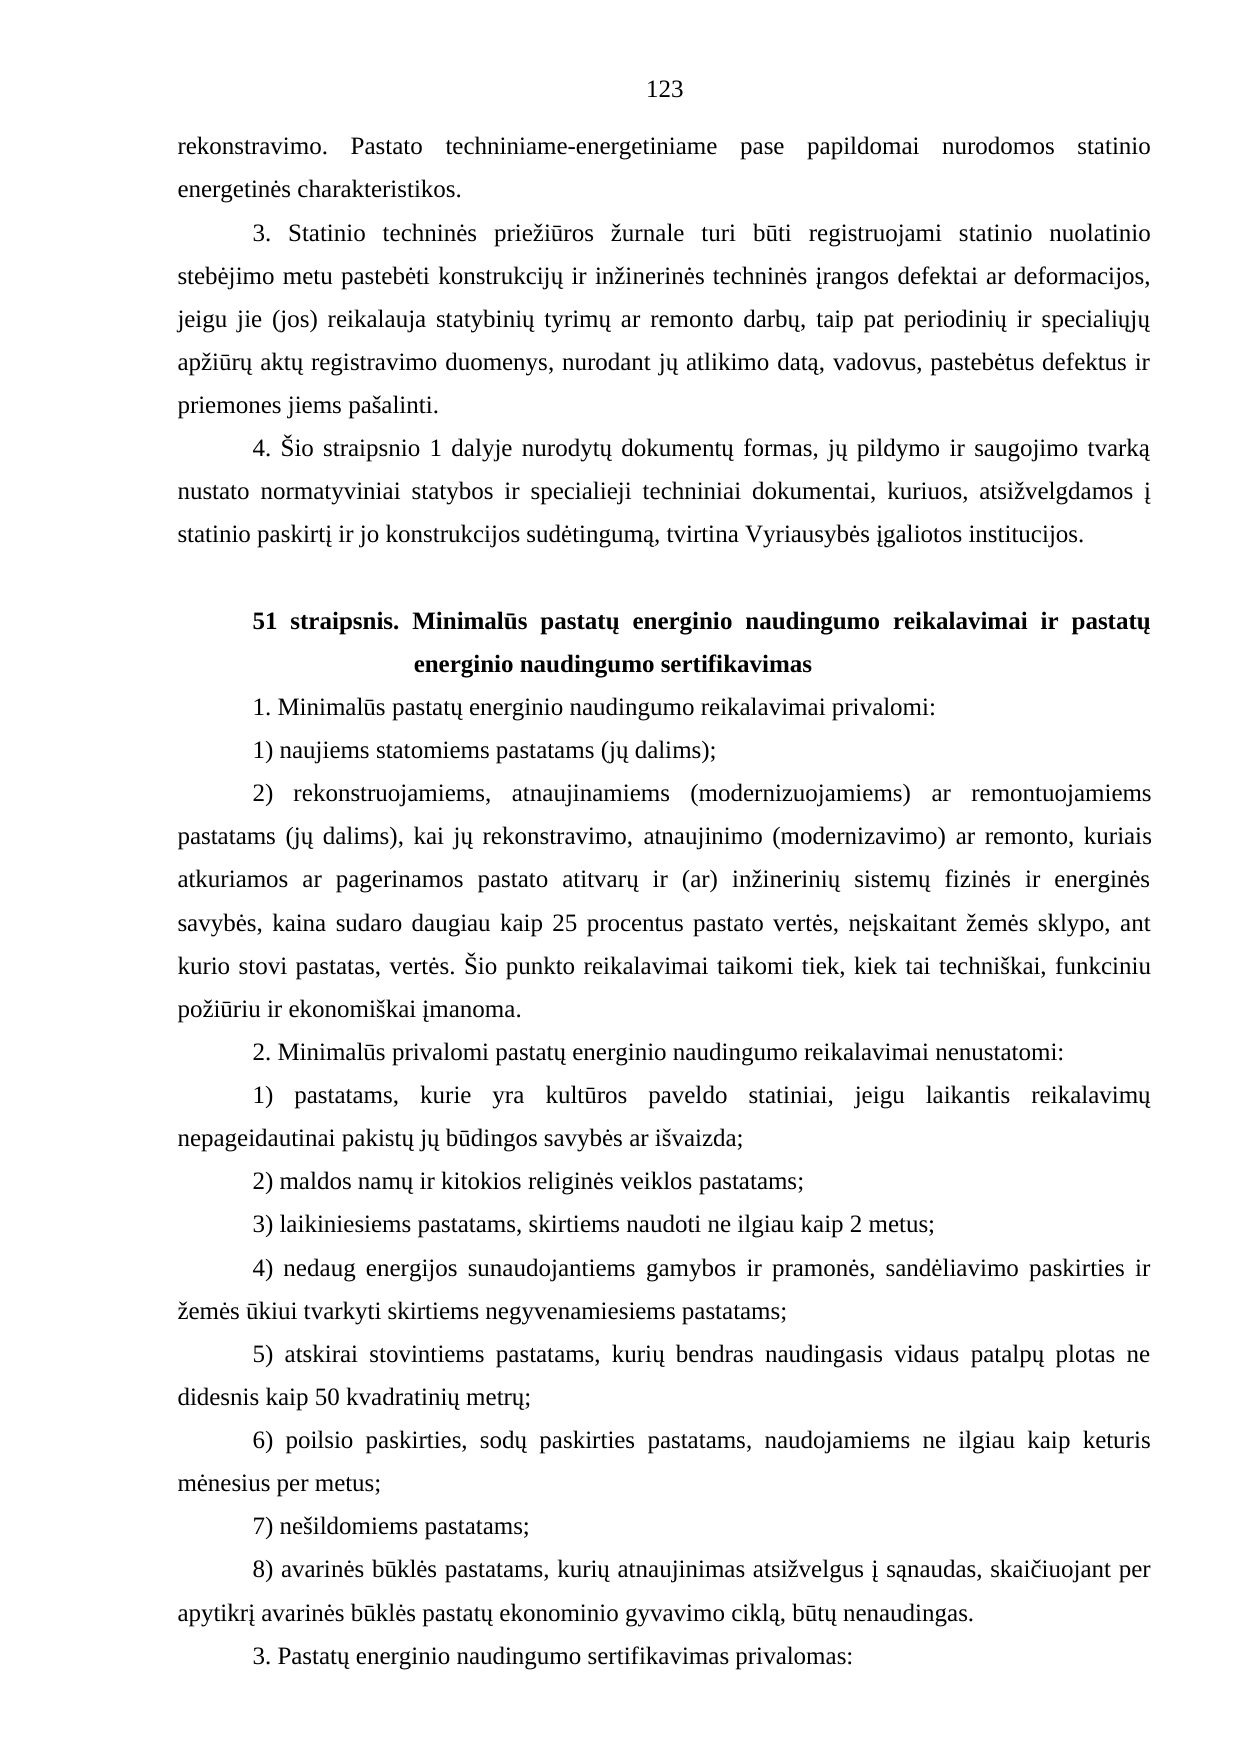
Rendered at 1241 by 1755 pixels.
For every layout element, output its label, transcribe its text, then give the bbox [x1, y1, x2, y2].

text 51 straipsnis. Minimalūs pastatų energinio naudingumo reikalavimai ir pastatų energinio naudingumo sertifikavimas [252, 606, 1152, 678]
text 1) naujiems statomiems pastatams (jų dalims); [177, 735, 1152, 764]
text 2) rekonstruojamiems, atnaujinamiems (modernizuojamiems) ar remontuojamiems pastatams (jų dalims), kai jų rekonstravimo, atnaujinimo (modernizavimo) ar remonto, kuriais atkuriamos ar pagerinamos pastato atitvarų ir (ar) inžinerinių sistemų fizinės ir energinės savybės, kaina sudaro daugiau kaip 25 procentus pastato vertės, neįskaitant žemės sklypo, ant kurio stovi pastatas, vertės. Šio punkto reikalavimai taikomi tiek, kiek tai techniškai, funkciniu požiūriu ir ekonomiškai įmanoma. [177, 778, 1152, 1023]
text 2. Minimalūs privalomi pastatų energinio naudingumo reikalavimai nenustatomi: [177, 1037, 1152, 1066]
text 8) avarinės būklės pastatams, kurių atnaujinimas atsižvelgus į sąnaudas, skaičiuojant per apytikrį avarinės būklės pastatų ekonominio gyvavimo ciklą, būtų nenaudingas. [177, 1554, 1152, 1626]
text 1) pastatams, kurie yra kultūros paveldo statiniai, jeigu laikantis reikalavimų nepageidautinai pakistų jų būdingos savybės ar išvaizda; [177, 1080, 1152, 1152]
text 5) atskirai stovintiems pastatams, kurių bendras naudingasis vidaus patalpų plotas ne didesnis kaip 50 kvadratinių metrų; [177, 1339, 1152, 1411]
text 4) nedaug energijos sunaudojantiems gamybos ir pramonės, sandėliavimo paskirties ir žemės ūkiui tvarkyti skirtiems negyvenamiesiems pastatams; [177, 1253, 1152, 1324]
text 3) laikiniesiems pastatams, skirtiems naudoti ne ilgiau kaip 2 metus; [177, 1209, 1152, 1238]
text rekonstravimo. Pastato techniniame-energetiniame pase papildomai nurodomos statinio energetinės charakteristikos. [177, 131, 1152, 203]
text 7) nešildomiems pastatams; [177, 1511, 1152, 1540]
text 3. Pastatų energinio naudingumo sertifikavimas privalomas: [177, 1641, 1152, 1669]
text 4. Šio straipsnio 1 dalyje nurodytų dokumentų formas, jų pildymo ir saugojimo tvarką nustato normatyviniai statybos ir specialieji techniniai dokumentai, kuriuos, atsižvelgdamos į statinio paskirtį ir jo konstrukcijos sudėtingumą, tvirtina Vyriausybės įgaliotos institucijos. [177, 433, 1152, 548]
text 3. Statinio techninės priežiūros žurnale turi būti registruojami statinio nuolatinio stebėjimo metu pastebėti konstrukcijų ir inžinerinės techninės įrangos defektai ar deformacijos, jeigu jie (jos) reikalauja statybinių tyrimų ar remonto darbų, taip pat periodinių ir specialiųjų apžiūrų aktų registravimo duomenys, nurodant jų atlikimo datą, vadovus, pastebėtus defektus ir priemones jiems pašalinti. [177, 218, 1152, 419]
text 1. Minimalūs pastatų energinio naudingumo reikalavimai privalomi: [177, 692, 1152, 721]
text 6) poilsio paskirties, sodų paskirties pastatams, naudojamiems ne ilgiau kaip keturis mėnesius per metus; [177, 1425, 1152, 1497]
text 2) maldos namų ir kitokios religinės veiklos pastatams; [177, 1166, 1152, 1195]
